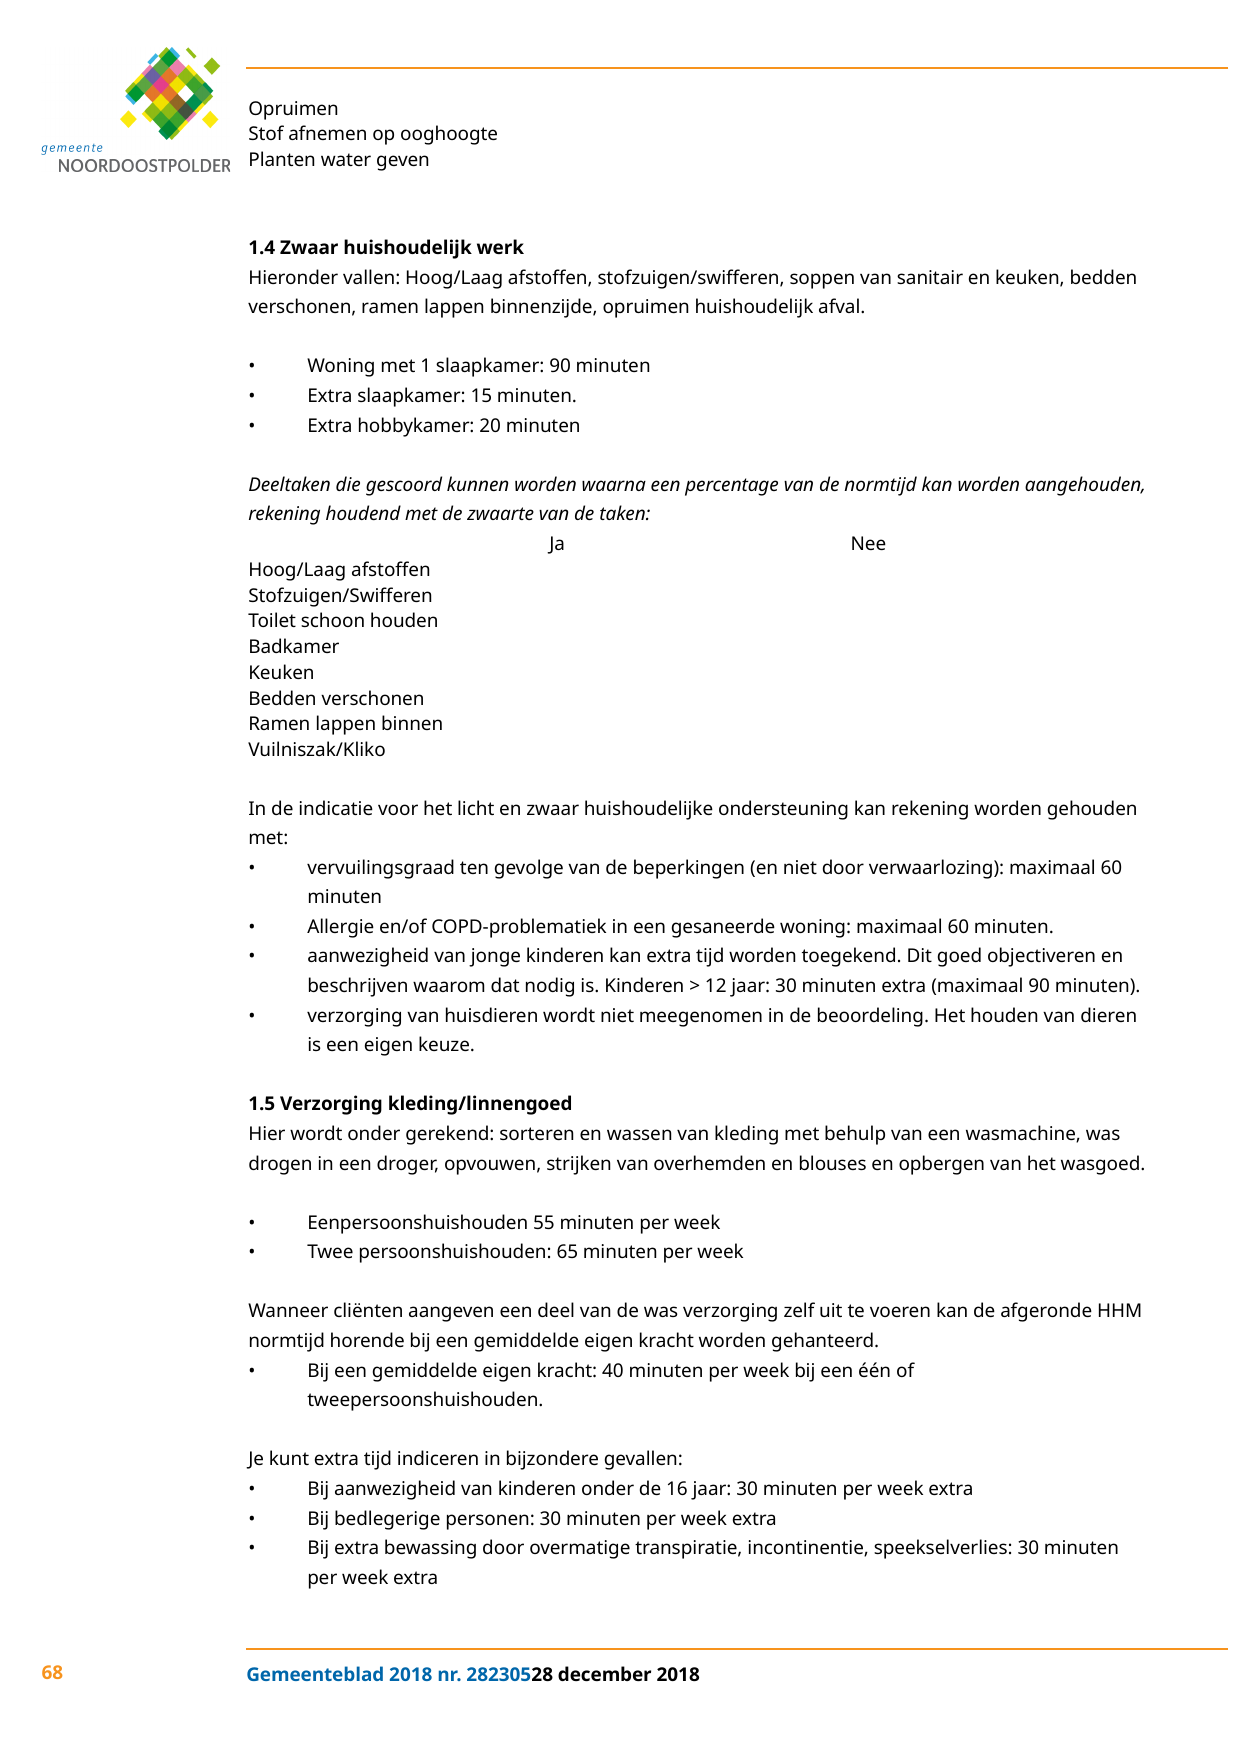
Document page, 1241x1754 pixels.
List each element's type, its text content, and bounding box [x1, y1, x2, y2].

text Je kunt extra tijd indiceren in bijzondere gevallen: [248, 1446, 1152, 1471]
table_cell [850, 146, 1152, 172]
table_cell Badkamer [248, 633, 549, 659]
table_cell [549, 556, 850, 582]
table_header Ja [549, 530, 850, 556]
list Bij aanwezigheid van kinderen onder de 16 jaar: 30 minuten per week extra [248, 1475, 1152, 1501]
table_cell [549, 736, 850, 762]
list Extra hobbykamer: 20 minuten [248, 412, 1152, 438]
list Bij een gemiddelde eigen kracht: 40 minuten per week bij een één of tweepersoonshuishouden. [248, 1357, 1152, 1412]
table_cell [850, 685, 1152, 710]
table_cell [549, 608, 850, 633]
table_cell Stofzuigen/Swifferen [248, 582, 549, 607]
table_header Nee [850, 530, 1152, 556]
table_cell [549, 685, 850, 710]
table_cell [549, 659, 850, 685]
table_cell Stof afnemen op ooghoogte [248, 121, 549, 146]
list vervuilingsgraad ten gevolge van de beperkingen (en niet door verwaarlozing): maximaal 60 minuten [248, 854, 1152, 909]
picture [41, 47, 231, 172]
table_cell Vuilniszak/Kliko [248, 736, 549, 762]
list verzorging van huisdieren wordt niet meegenomen in de beoordeling. Het houden van dieren is een eigen keuze. [248, 1002, 1152, 1057]
list Woning met 1 slaapkamer: 90 minuten [248, 353, 1152, 378]
text Hier wordt onder gerekend: sorteren en wassen van kleding met behulp van een wasmachine, was drogen in een droger, opvouwen, strijken van overhemden en blouses en opbergen van het wasgoed. [248, 1120, 1152, 1175]
table_cell [850, 710, 1152, 736]
text In de indicatie voor het licht en zwaar huishoudelijke ondersteuning kan rekening worden gehouden met: [248, 795, 1152, 850]
table_cell [549, 146, 850, 172]
table_cell Bedden verschonen [248, 685, 549, 710]
table_cell [850, 582, 1152, 607]
text Deeltaken die gescoord kunnen worden waarna een percentage van de normtijd kan worden aangehouden, rekening houdend met de zwaarte van de taken: [248, 471, 1152, 526]
table_cell [850, 736, 1152, 762]
list Eenpersoonshuishouden 55 minuten per week [248, 1209, 1152, 1234]
table_cell [549, 633, 850, 659]
table_cell Toilet schoon houden [248, 608, 549, 633]
text 1.4 Zwaar huishoudelijk werk [248, 234, 1152, 260]
table_cell [850, 659, 1152, 685]
list Extra slaapkamer: 15 minuten. [248, 382, 1152, 408]
table_cell Opruimen [248, 95, 549, 121]
table_header [248, 530, 549, 556]
list Allergie en/of COPD-problematiek in een gesaneerde woning: maximaal 60 minuten. [248, 913, 1152, 939]
table_cell [549, 121, 850, 146]
table_cell [549, 95, 850, 121]
table_cell [850, 95, 1152, 121]
table_cell [549, 710, 850, 736]
list Bij bedlegerige personen: 30 minuten per week extra [248, 1505, 1152, 1530]
table_cell [850, 633, 1152, 659]
text Wanneer cliënten aangeven een deel van de was verzorging zelf uit te voeren kan de afgeronde HHM normtijd horende bij een gemiddelde eigen kracht worden gehanteerd. [248, 1298, 1152, 1353]
text Hieronder vallen: Hoog/Laag afstoffen, stofzuigen/swifferen, soppen van sanitair en keuken, bedden verschonen, ramen lappen binnenzijde, opruimen huishoudelijk afval. [248, 264, 1152, 319]
table_cell [850, 556, 1152, 582]
list Twee persoonshuishouden: 65 minuten per week [248, 1238, 1152, 1264]
table_cell Hoog/Laag afstoffen [248, 556, 549, 582]
table_cell [549, 582, 850, 607]
list aanwezigheid van jonge kinderen kan extra tijd worden toegekend. Dit goed objectiveren en beschrijven waarom dat nodig is. Kinderen > 12 jaar: 30 minuten extra (maximaal 90 minuten). [248, 943, 1152, 998]
table_cell [850, 121, 1152, 146]
table_cell Ramen lappen binnen [248, 710, 549, 736]
table_cell [850, 608, 1152, 633]
list Bij extra bewassing door overmatige transpiratie, incontinentie, speekselverlies: 30 minuten per week extra [248, 1534, 1152, 1589]
table_cell Keuken [248, 659, 549, 685]
table_cell Planten water geven [248, 146, 549, 172]
text 1.5 Verzorging kleding/linnengoed [248, 1091, 1152, 1116]
